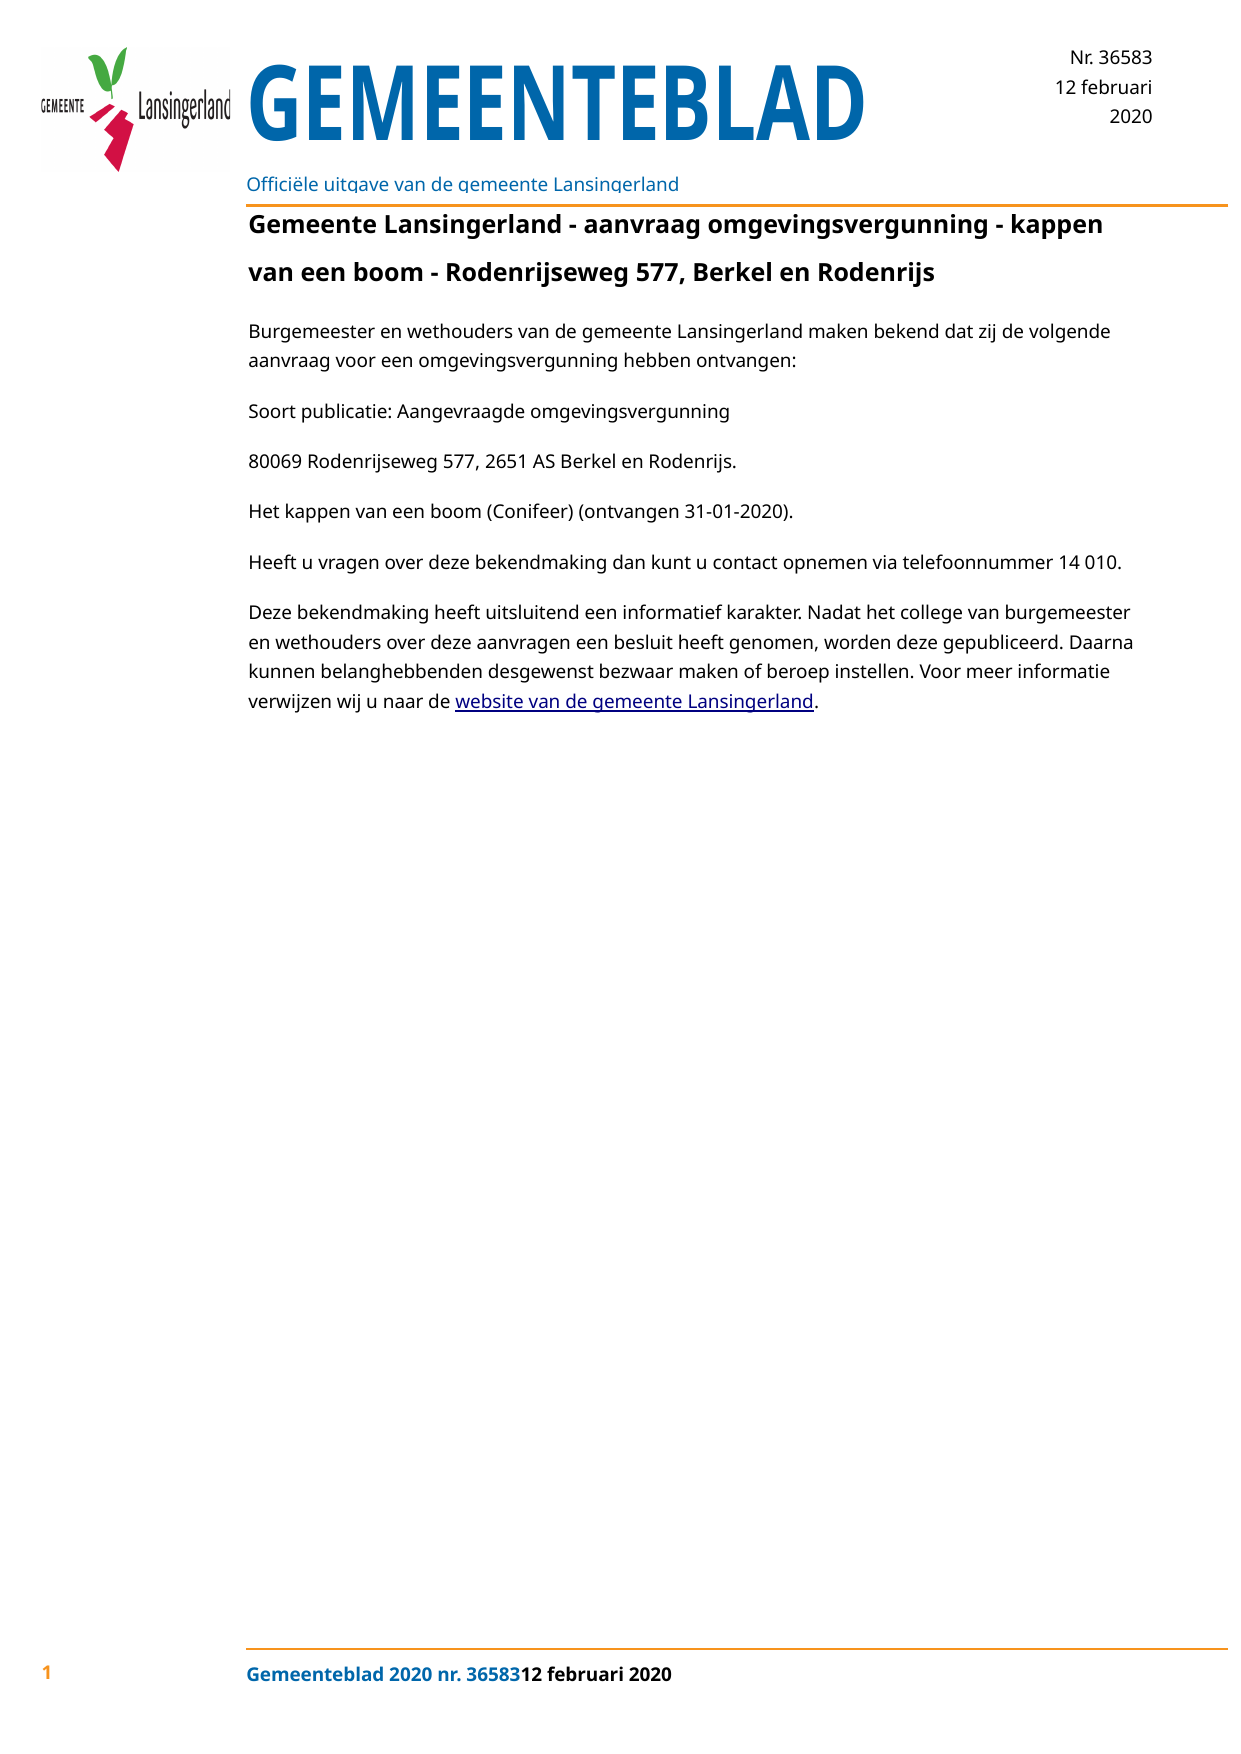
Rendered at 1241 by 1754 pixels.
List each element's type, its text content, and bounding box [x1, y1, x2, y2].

picture [41, 47, 231, 172]
text 80069 Rodenrijseweg 577, 2651 AS Berkel en Rodenrijs. [248, 448, 1152, 474]
text Burgemeester en wethouders van de gemeente Lansingerland maken bekend dat zij de volgende aanvraag voor een omgevingsvergunning hebben ontvangen: [248, 318, 1152, 373]
text Gemeente Lansingerland - aanvraag omgevingsvergunning - kappen van een boom - Rodenrijseweg 577, Berkel en Rodenrijs [248, 207, 1152, 288]
text Deze bekendmaking heeft uitsluitend een informatief karakter. Nadat het college van burgemeester en wethouders over deze aanvragen een besluit heeft genomen, worden deze gepubliceerd. Daarna kunnen belanghebbenden desgewenst bezwaar maken of beroep instellen. Voor meer informatie verwijzen wij u naar de website van de gemeente Lansingerland. [248, 599, 1152, 714]
text Heeft u vragen over deze bekendmaking dan kunt u contact opnemen via telefoonnummer 14 010. [248, 549, 1152, 575]
text Het kappen van een boom (Conifeer) (ontvangen 31-01-2020). [248, 499, 1152, 524]
text Soort publicatie: Aangevraagde omgevingsvergunning [248, 398, 1152, 424]
